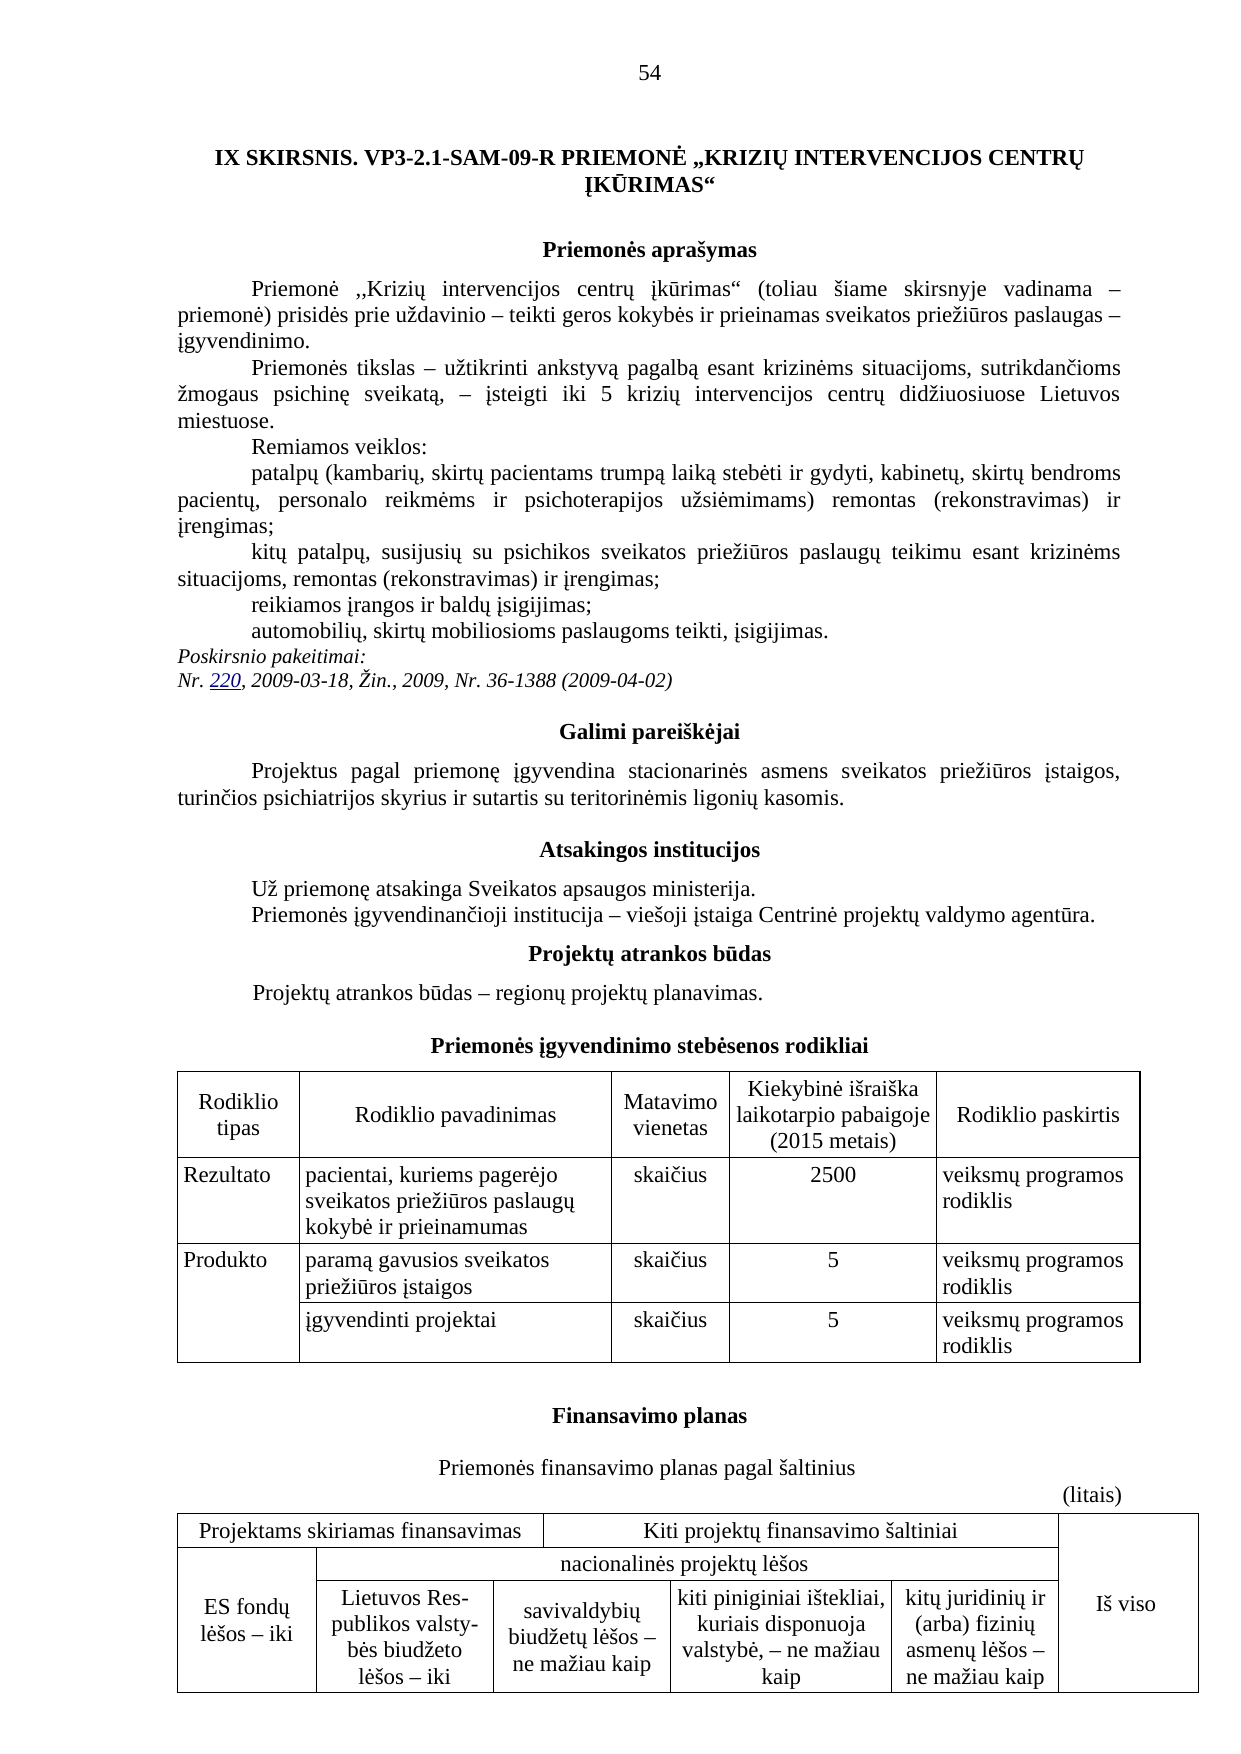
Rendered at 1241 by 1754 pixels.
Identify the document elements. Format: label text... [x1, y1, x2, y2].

table_cell Lietuvos Res­publikos valsty­bės biudžeto lėšos – iki [317, 1581, 493, 1692]
table_header Kiekybinė išraiška laikotarpio pabaigoje (2015 metais) [730, 1072, 936, 1157]
table_cell savivaldybių biudžetų lėšos – ne mažiau kaip [494, 1581, 670, 1692]
table_cell skaičius [612, 1158, 729, 1243]
text Projektų atrankos būdas [177, 940, 1122, 967]
table_cell kitų juridinių ir (arba) fizinių asmenų lėšos – ne mažiau kaip [892, 1581, 1058, 1692]
table_cell skaičius [612, 1303, 729, 1362]
text Priemonės finansavimo planas pagal šaltinius [177, 1454, 1122, 1481]
table_header Rodiklio tipas [178, 1072, 299, 1157]
table_cell veiksmų programos rodiklis [937, 1303, 1139, 1362]
table_header Projektams skiriamas finansavimas [178, 1514, 543, 1547]
text Priemonės įgyvendinimo stebėsenos rodikliai [177, 1032, 1122, 1058]
text patalpų (kambarių, skirtų pacientams trumpą laiką stebėti ir gydyti, kabinetų, skirtų bendroms pacientų, personalo reikmėms ir psichoterapijos užsiėmimams) remontas (rekonstravimas) ir įrengimas; [177, 459, 1122, 538]
table_cell skaičius [612, 1244, 729, 1302]
text IX SKIRSNIS. VP3-2.1-SAM-09-R PRIEMONĖ „KRIZIŲ INTERVENCIJOS CENTRŲ ĮKŪRIMAS“ [177, 144, 1122, 197]
table_cell kiti piniginiai ištekliai, kuriais disponuoja valstybė, – ne mažiau kaip [671, 1581, 891, 1692]
table_cell 5 [730, 1303, 936, 1362]
text Poskirsnio pakeitimai: [177, 644, 1122, 668]
table_cell 2500 [730, 1158, 936, 1243]
text Projektus pagal priemonę įgyvendina stacionarinės asmens sveikatos priežiūros įstaigos, turinčios psichiatrijos skyrius ir sutartis su teritorinėmis ligonių kasomis. [177, 757, 1122, 810]
text Finansavimo planas [177, 1402, 1122, 1428]
text kitų patalpų, susijusių su psichikos sveikatos priežiūros paslaugų teikimu esant krizinėms situacijoms, remontas (rekonstravimas) ir įrengimas; [177, 538, 1122, 591]
table_cell ES fondų lėšos – iki [178, 1548, 316, 1692]
table_header Iš viso [1059, 1514, 1198, 1692]
text Priemonė ,,Krizių intervencijos centrų įkūrimas“ (toliau šiame skirsnyje vadinama – priemonė) prisidės prie uždavinio – teikti geros kokybės ir prieinamas sveikatos priežiūros paslaugas – įgyvendinimo. [177, 275, 1122, 354]
table_cell įgyvendinti projektai [300, 1303, 611, 1362]
text (litais) [177, 1481, 1122, 1507]
text Projektų atrankos būdas – regionų projektų planavimas. [215, 979, 1122, 1006]
text Priemonės įgyvendinančioji institucija – viešoji įstaiga Centrinė projektų valdymo agentūra. [177, 901, 1122, 928]
text reikiamos įrangos ir baldų įsigijimas; [177, 591, 1122, 617]
table_cell 5 [730, 1244, 936, 1302]
table_header Kiti projektų finansavimo šaltiniai [544, 1514, 1058, 1547]
text Remiamos veiklos: [177, 433, 1122, 459]
text Galimi pareiškėjai [177, 718, 1122, 745]
table_cell pacientai, kuriems pagerėjo sveikatos priežiūros paslaugų kokybė ir prieinamumas [300, 1158, 611, 1243]
table_cell veiksmų programos rodiklis [937, 1244, 1139, 1302]
table_cell paramą gavusios sveikatos priežiūros įstaigos [300, 1244, 611, 1302]
text Nr. 220, 2009-03-18, Žin., 2009, Nr. 36-1388 (2009-04-02) [177, 668, 1122, 692]
text automobilių, skirtų mobiliosioms paslaugoms teikti, įsigijimas. [177, 617, 1122, 644]
table_header Rodiklio paskirtis [937, 1072, 1139, 1157]
text Priemonės tikslas – užtikrinti ankstyvą pagalbą esant krizinėms situacijoms, sutrikdančioms žmogaus psichinę sveikatą, – įsteigti iki 5 krizių intervencijos centrų didžiuosiuose Lietuvos miestuose. [177, 354, 1122, 433]
table_header Rodiklio pavadinimas [300, 1072, 611, 1157]
text Už priemonę atsakinga Sveikatos apsaugos ministerija. [177, 875, 1122, 901]
text Atsakingos institucijos [177, 836, 1122, 863]
table_cell nacionalinės projektų lėšos [317, 1548, 1058, 1580]
table_cell Produkto [178, 1244, 299, 1362]
text Priemonės aprašymas [177, 236, 1122, 262]
table_cell veiksmų programos rodiklis [937, 1158, 1139, 1243]
table_cell Rezultato [178, 1158, 299, 1243]
table_header Matavimo vienetas [612, 1072, 729, 1157]
